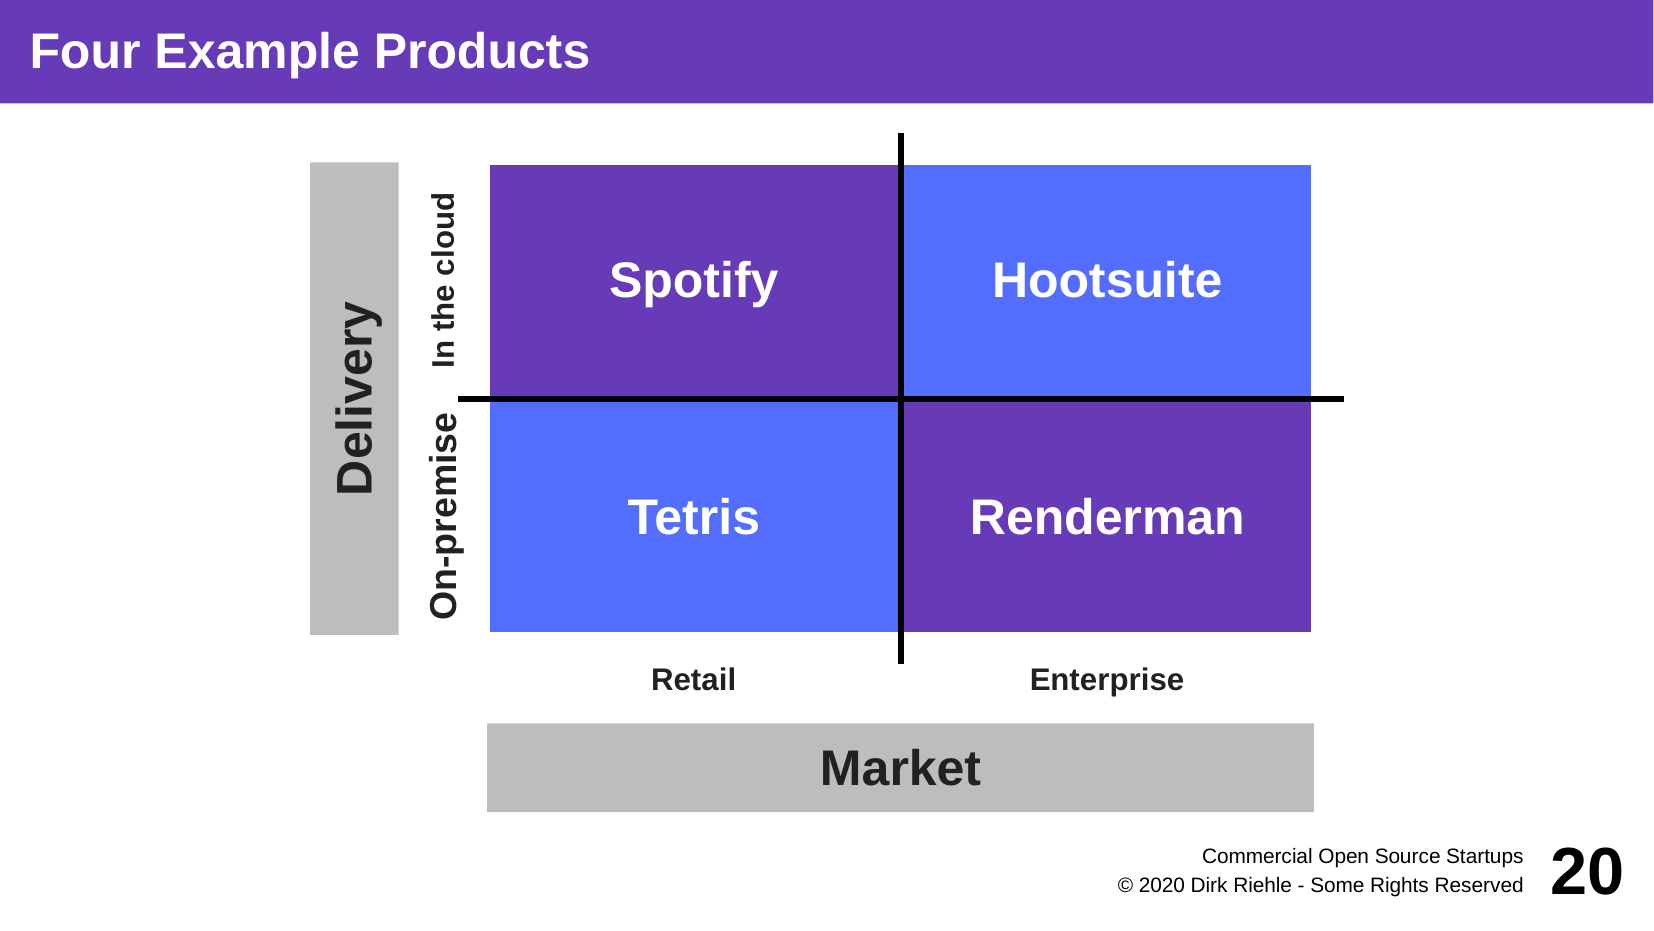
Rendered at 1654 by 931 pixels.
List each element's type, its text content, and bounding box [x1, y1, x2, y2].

text_box Tetris [488, 402, 898, 634]
text_box Hootsuite [904, 162, 1314, 396]
text_box Spotify [488, 162, 898, 396]
title Four Example Products [0, 0, 1654, 104]
text_box Delivery [310, 162, 399, 635]
text_box Enterprise [900, 634, 1314, 723]
text_box Retail [487, 634, 900, 723]
text_box On-premise [399, 399, 488, 635]
text_box Renderman [904, 402, 1314, 634]
text_box In the cloud [399, 162, 488, 399]
text_box Market [487, 723, 1314, 813]
